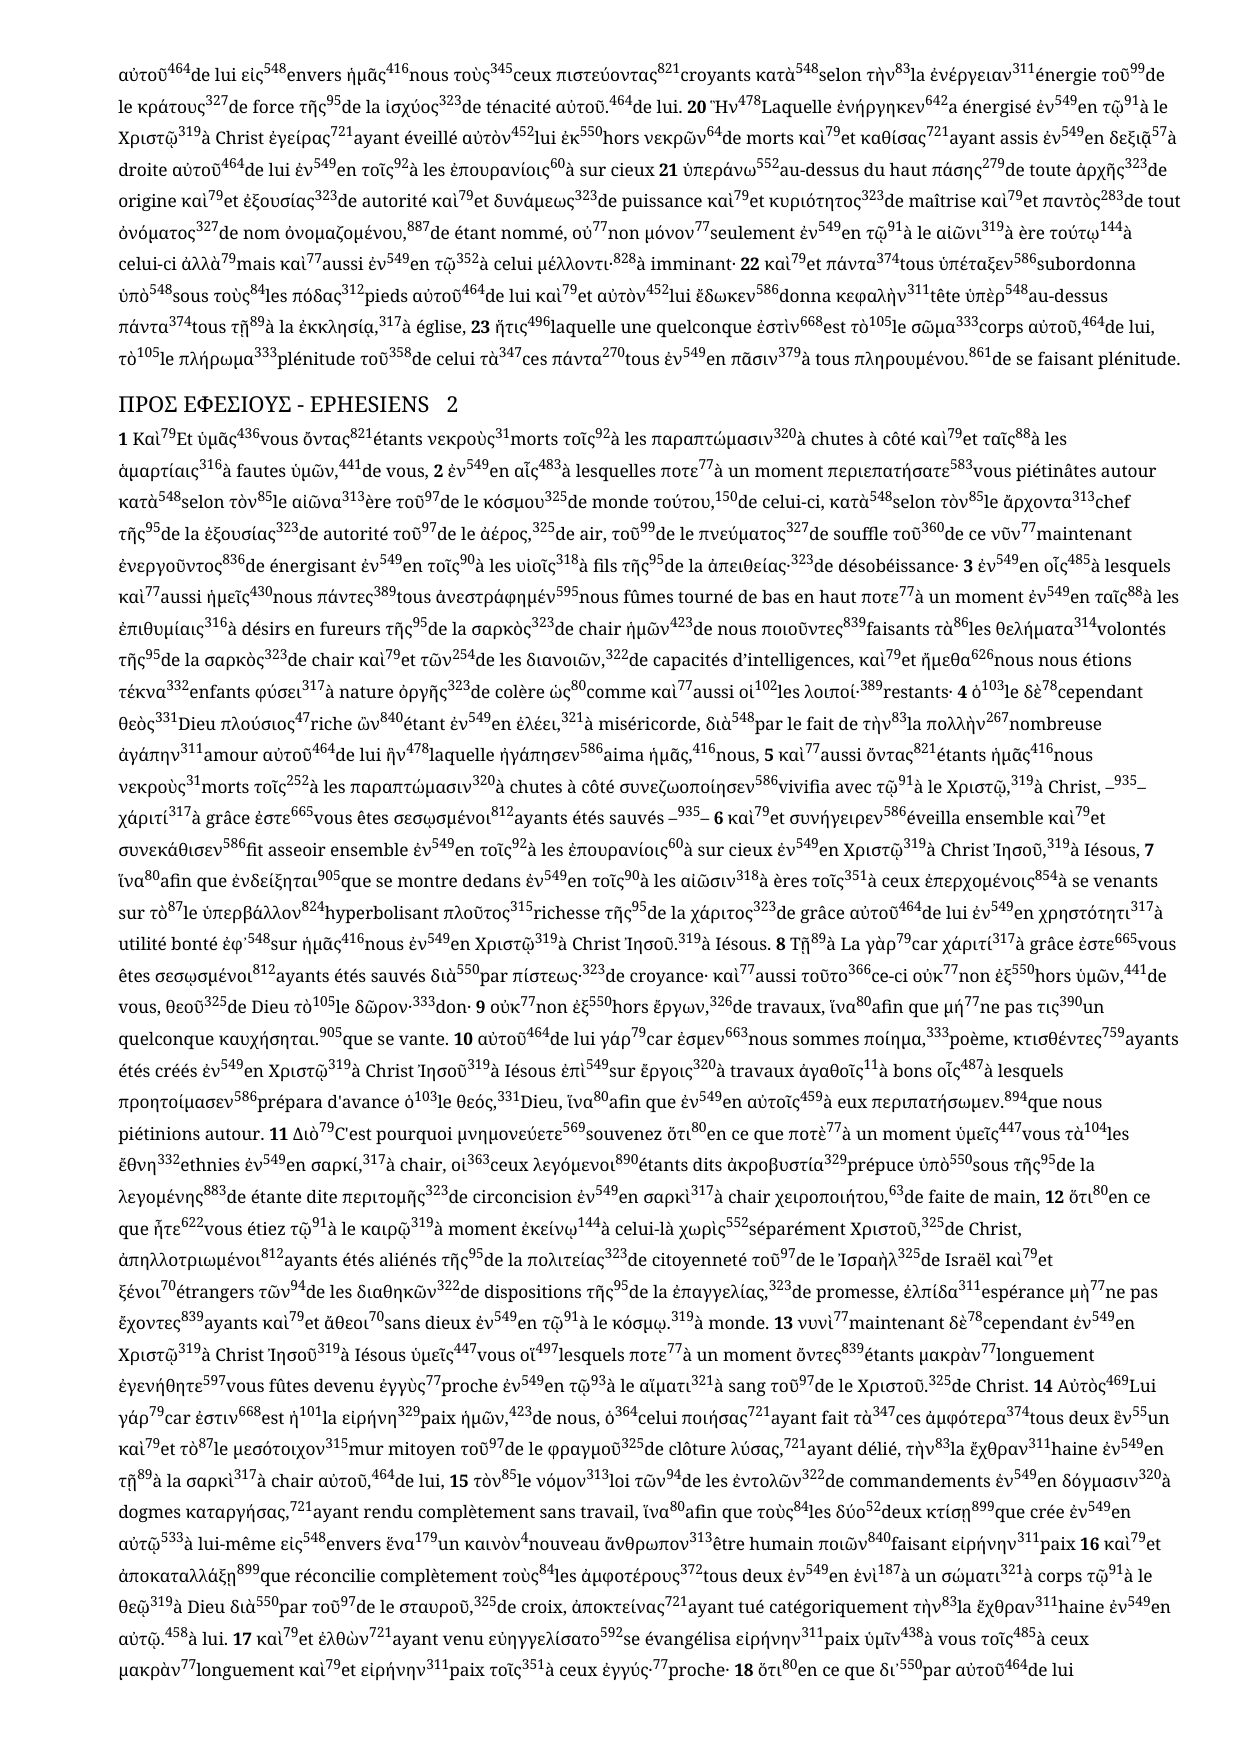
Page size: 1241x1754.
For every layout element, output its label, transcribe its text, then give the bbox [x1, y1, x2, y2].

text ΠΡΟΣ ΕΦΕΣΙΟΥΣ - EPHESIENS 2 [118, 389, 1181, 419]
text 1 Παῦλος331Paulus ἀπόστολος331envoyé Χριστοῦ325de Christ Ἰησοῦ325de Iésous διὰ550par θελήματος327de volonté θεοῦ325de Dieu τοῖς90à les ἁγίοις58à saints τοῖς351à ceux οὖσιν827à étants [ἐν549[en Ἐφέσῳ]317à Éphèse] καὶ79et πιστοῖς58à croyables ἐν549en Χριστῷ319à Christ Ἰησοῦ,319à Iésous, 2 χάρις329grâce ὑμῖν438à vous καὶ79et εἰρήνη329paix ἀπὸ550au loin θεοῦ325de Dieu πατρὸς325de père ἡμῶν423de nous καὶ79et κυρίου325de Maître Ἰησοῦ325de Iésous Χριστοῦ.325de Christ. 3 Εὐλογητὸς47Élogié ὁ103le θεὸς331Dieu καὶ79et πατὴρ331père τοῦ97de le κυρίου325de Maître ἡμῶν423de nous Ἰησοῦ325de Iésous Χριστοῦ,325de Christ, ὁ364celui εὐλογήσας721ayant élogié ἡμᾶς416nous ἐν549en πάσῃ273à toute εὐλογίᾳ317à éloge πνευματικῇ8à soufflique ἐν549en τοῖς92à les ἐπουρανίοις60à sur cieux ἐν549en Χριστῷ,319à Christ, 4 καθὼς77de haut en bas comme ἐξελέξατο592se élut ἡμᾶς416nous ἐν549en αὐτῷ458à lui πρὸ550d'avant καταβολῆς323de fondation κόσμου325de monde εἶναι689être ἡμᾶς416nous ἁγίους52saints καὶ79et ἀμώμους52sans reproches κατενώπιον552en face à face au devant αὐτοῦ464de lui ἐν549en ἀγάπῃ,317à amour, 5 προορίσας721ayant prédéterminé ἡμᾶς416nous εἰς548envers υἱοθεσίαν311adoption comme fils διὰ550par Ἰησοῦ325de Iésous Χριστοῦ325de Christ εἰς548envers αὐτόν,528lui-même, κατὰ548selon τὴν83la εὐδοκίαν311estimation en bien τοῦ99de le θελήματος327de volonté αὐτοῦ,464de lui, 6 εἰς548envers ἔπαινον313surlouange δόξης323de gloire τῆς95de la χάριτος323de grâce αὐτοῦ464de lui ἧς490de laquelle ἐχαρίτωσεν586gracia ἡμᾶς416nous ἐν549en τῷ352à celui ἠγαπημένῳ.801à ayant été aimé. 7 Ἐν549En ᾧ486à lequel ἔχομεν663nous avons τὴν83la ἀπολύτρωσιν311rançon intégrale διὰ550par τοῦ99de le αἵματος327de sang αὐτοῦ,464de lui, τὴν83la ἄφεσιν311abandon τῶν98de les παραπτωμάτων,326de chutes à côté, κατὰ548selon τὸ87le πλοῦτος315richesse τῆς95de la χάριτος323de grâce αὐτοῦ464de lui 8 ἧς490de laquelle ἐπερίσσευσεν586surabonda εἰς548envers ἡμᾶς,416nous, ἐν549en πάσῃ273à toute σοφίᾳ317à sagesse καὶ79et φρονήσει,317à pensivité, 9 γνωρίσας721ayant fait connaître ἡμῖν419à nous τὸ87le μυστήριον315mystère τοῦ99de le θελήματος327de volonté αὐτοῦ,464de lui, κατὰ548selon τὴν83la εὐδοκίαν311estimation en bien αὐτοῦ464de lui ἣν478laquelle προέθετο592se proposa ἐν549en αὐτῷ458à lui 10 εἰς548envers οἰκονομίαν311législation de maison τοῦ99de le πληρώματος327de plénitude τῶν96de les καιρῶν,324de moments, ἀνακεφαλαιώσασθαι682se entêter de bas en haut τὰ347ces πάντα270tous ἐν549en τῷ91à le Χριστῷ,319à Christ, τὰ347ces ἐπὶ549sur τοῖς90à les οὐρανοῖς318à cieux καὶ79et τὰ347ces ἐπὶ550sur τῆς95de la γῆς323de terre ἐν549en αὐτῷ.458à lui. 11 Ἐν549En ᾧ486à lequel καὶ77aussi ἐκληρώθημεν595nous fûmes tiré au sort προορισθέντες759ayants étés prédéterminés κατὰ548selon πρόθεσιν311proposition τοῦ358de celui τὰ347ces πάντα270tous ἐνεργοῦντος834de énergisant κατὰ548selon τὴν83la βουλὴν311dessein τοῦ99de le θελήματος327de volonté αὐτοῦ464de lui 12 εἰς548envers τὸ348ce εἶναι689être ἡμᾶς416nous εἰς548envers ἔπαινον313surlouange δόξης323de gloire αὐτοῦ464de lui τοὺς345ceux προηλπικότας769ayants espérés d'avance ἐν549en τῷ91à le Χριστῷ.319à Christ. 13 Ἐν549En ᾧ486à lequel καὶ77aussi ὑμεῖς447vous ἀκούσαντες720ayants écoutés τὸν85le λόγον313discours τῆς95de la ἀληθείας,323de vérité, τὸ87le εὐαγγέλιον315évangile τῆς95de la σωτηρίας323de sauvetage ὑμῶν,441de vous, ἐν549en ᾧ486à lequel καὶ77aussi πιστεύσαντες720ayants crus ἐσφραγίσθητε597vous fûtes scellé τῷ93à le πνεύματι321à souffle τῆς95de la ἐπαγγελίας323de promesse τῷ93à le ἁγίῳ,12à saint, 14 ὅ500lequel ἐστιν668est ἀρραβὼν331arrhe τῆς95de la κληρονομίας323de héritage ἡμῶν,423de nous, εἰς548envers ἀπολύτρωσιν311rançon intégrale τῆς95de la περιποιήσεως,323de conservation, εἰς548envers ἔπαινον313surlouange τῆς95de la δόξης323de gloire αὐτοῦ.464de lui. 15 Διὰ548Par le fait de τοῦτο348ce-ci κἀγὼ431et moi ἀκούσας721ayant écouté τὴν83la καθ᾽548selon ὑμᾶς436vous πίστιν311croyance ἐν549en τῷ91à le κυρίῳ319à Maître Ἰησοῦ319à Iésous καὶ79et [τὴν83[la ἀγάπην]311amour] τὴν83la εἰς548envers πάντας268tous τοὺς84les ἁγίους,52saints, 16 οὐ77non παύομαι670je me pause εὐχαριστῶν840rendant grâce ὑπὲρ550au-dessus ὑμῶν441de vous μνείαν311mémoration ποιούμενος867se faisant ἐπὶ550sur τῶν94de les προσευχῶν322de prières μου,424de moi, 17 ἵνα80afin que ὁ103le θεὸς331Dieu τοῦ97de le κυρίου325de Maître ἡμῶν423de nous Ἰησοῦ325de Iésous Χριστοῦ,325de Christ, ὁ103le πατὴρ331père τῆς95de la δόξης,323de gloire, δώῃ899que donne ὑμῖν438à vous πνεῦμα315souffle σοφίας323de sagesse καὶ79et ἀποκαλύψεως323de découverte ἐν549en ἐπιγνώσει317à reconnaissance αὐτοῦ,464de lui, 18 πεφωτισμένους795ayants étés illuminés τοὺς84les ὀφθαλμοὺς312yeux τῆς95de la καρδίας323de coeur [ὑμῶν]441[de vous] εἰς548envers τὸ348ce εἰδέναι686avoir su ὑμᾶς436vous τίς408quelle ἐστιν668est ἡ101la ἐλπὶς329espérance τῆς95de la κλήσεως323de appellation αὐτοῦ,464de lui, τίς410quel ὁ103le πλοῦτος331richesse τῆς95de la δόξης323de gloire τῆς95de la κληρονομίας323de héritage αὐτοῦ464de lui ἐν549en τοῖς90à les ἁγίοις,58à saints, 19 καὶ79et τί412quel τὸ105le ὑπερβάλλον842hyperbolisant μέγεθος333grandeur τῆς95de la δυνάμεως323de puissance αὐτοῦ464de lui εἰς548envers ἡμᾶς416nous τοὺς345ceux πιστεύοντας821croyants κατὰ548selon τὴν83la ἐνέργειαν311énergie τοῦ99de le κράτους327de force τῆς95de la ἰσχύος323de ténacité αὐτοῦ.464de lui. 20 Ἣν478Laquelle ἐνήργηκεν642a énergisé ἐν549en τῷ91à le Χριστῷ319à Christ ἐγείρας721ayant éveillé αὐτὸν452lui ἐκ550hors νεκρῶν64de morts καὶ79et καθίσας721ayant assis ἐν549en δεξιᾷ57à droite αὐτοῦ464de lui ἐν549en τοῖς92à les ἐπουρανίοις60à sur cieux 21 ὑπεράνω552au-dessus du haut πάσης279de toute ἀρχῆς323de origine καὶ79et ἐξουσίας323de autorité καὶ79et δυνάμεως323de puissance καὶ79et κυριότητος323de maîtrise καὶ79et παντὸς283de tout ὀνόματος327de nom ὀνομαζομένου,887de étant nommé, οὐ77non μόνον77seulement ἐν549en τῷ91à le αἰῶνι319à ère τούτῳ144à celui-ci ἀλλὰ79mais καὶ77aussi ἐν549en τῷ352à celui μέλλοντι·828à imminant· 22 καὶ79et πάντα374tous ὑπέταξεν586subordonna ὑπὸ548sous τοὺς84les πόδας312pieds αὐτοῦ464de lui καὶ79et αὐτὸν452lui ἔδωκεν586donna κεφαλὴν311tête ὑπὲρ548au-dessus πάντα374tous τῇ89à la ἐκκλησίᾳ,317à église, 23 ἥτις496laquelle une quelconque ἐστὶν668est τὸ105le σῶμα333corps αὐτοῦ,464de lui, τὸ105le πλήρωμα333plénitude τοῦ358de celui τὰ347ces πάντα270tous ἐν549en πᾶσιν379à tous πληρουμένου.861de se faisant plénitude. [118, 59, 1181, 371]
text 1 Καὶ79Et ὑμᾶς436vous ὄντας821étants νεκροὺς31morts τοῖς92à les παραπτώμασιν320à chutes à côté καὶ79et ταῖς88à les ἁμαρτίαις316à fautes ὑμῶν,441de vous, 2 ἐν549en αἷς483à lesquelles ποτε77à un moment περιεπατήσατε583vous piétinâtes autour κατὰ548selon τὸν85le αἰῶνα313ère τοῦ97de le κόσμου325de monde τούτου,150de celui-ci, κατὰ548selon τὸν85le ἄρχοντα313chef τῆς95de la ἐξουσίας323de autorité τοῦ97de le ἀέρος,325de air, τοῦ99de le πνεύματος327de souffle τοῦ360de ce νῦν77maintenant ἐνεργοῦντος836de énergisant ἐν549en τοῖς90à les υἱοῖς318à fils τῆς95de la ἀπειθείας·323de désobéissance· 3 ἐν549en οἷς485à lesquels καὶ77aussi ἡμεῖς430nous πάντες389tous ἀνεστράφημέν595nous fûmes tourné de bas en haut ποτε77à un moment ἐν549en ταῖς88à les ἐπιθυμίαις316à désirs en fureurs τῆς95de la σαρκὸς323de chair ἡμῶν423de nous ποιοῦντες839faisants τὰ86les θελήματα314volontés τῆς95de la σαρκὸς323de chair καὶ79et τῶν254de les διανοιῶν,322de capacités d’intelligences, καὶ79et ἤμεθα626nous nous étions τέκνα332enfants φύσει317à nature ὀργῆς323de colère ὡς80comme καὶ77aussi οἱ102les λοιποί·389restants· 4 ὁ103le δὲ78cependant θεὸς331Dieu πλούσιος47riche ὢν840étant ἐν549en ἐλέει,321à miséricorde, διὰ548par le fait de τὴν83la πολλὴν267nombreuse ἀγάπην311amour αὐτοῦ464de lui ἣν478laquelle ἠγάπησεν586aima ἡμᾶς,416nous, 5 καὶ77aussi ὄντας821étants ἡμᾶς416nous νεκροὺς31morts τοῖς252à les παραπτώμασιν320à chutes à côté συνεζωοποίησεν586vivifia avec τῷ91à le Χριστῷ,319à Christ, –935– χάριτί317à grâce ἐστε665vous êtes σεσῳσμένοι812ayants étés sauvés –935– 6 καὶ79et συνήγειρεν586éveilla ensemble καὶ79et συνεκάθισεν586fit asseoir ensemble ἐν549en τοῖς92à les ἐπουρανίοις60à sur cieux ἐν549en Χριστῷ319à Christ Ἰησοῦ,319à Iésous, 7 ἵνα80afin que ἐνδείξηται905que se montre dedans ἐν549en τοῖς90à les αἰῶσιν318à ères τοῖς351à ceux ἐπερχομένοις854à se venants sur τὸ87le ὑπερβάλλον824hyperbolisant πλοῦτος315richesse τῆς95de la χάριτος323de grâce αὐτοῦ464de lui ἐν549en χρηστότητι317à utilité bonté ἐφ᾽548sur ἡμᾶς416nous ἐν549en Χριστῷ319à Christ Ἰησοῦ.319à Iésous. 8 Τῇ89à La γὰρ79car χάριτί317à grâce ἐστε665vous êtes σεσῳσμένοι812ayants étés sauvés διὰ550par πίστεως·323de croyance· καὶ77aussi τοῦτο366ce-ci οὐκ77non ἐξ550hors ὑμῶν,441de vous, θεοῦ325de Dieu τὸ105le δῶρον·333don· 9 οὐκ77non ἐξ550hors ἔργων,326de travaux, ἵνα80afin que μή77ne pas τις390un quelconque καυχήσηται.905que se vante. 10 αὐτοῦ464de lui γάρ79car ἐσμεν663nous sommes ποίημα,333poème, κτισθέντες759ayants étés créés ἐν549en Χριστῷ319à Christ Ἰησοῦ319à Iésous ἐπὶ549sur ἔργοις320à travaux ἀγαθοῖς11à bons οἷς487à lesquels προητοίμασεν586prépara d'avance ὁ103le θεός,331Dieu, ἵνα80afin que ἐν549en αὐτοῖς459à eux περιπατήσωμεν.894que nous piétinions autour. 11 Διὸ79C'est pourquoi μνημονεύετε569souvenez ὅτι80en ce que ποτὲ77à un moment ὑμεῖς447vous τὰ104les ἔθνη332ethnies ἐν549en σαρκί,317à chair, οἱ363ceux λεγόμενοι890étants dits ἀκροβυστία329prépuce ὑπὸ550sous τῆς95de la λεγομένης883de étante dite περιτομῆς323de circoncision ἐν549en σαρκὶ317à chair χειροποιήτου,63de faite de main, 12 ὅτι80en ce que ἦτε622vous étiez τῷ91à le καιρῷ319à moment ἐκείνῳ144à celui-là χωρὶς552séparément Χριστοῦ,325de Christ, ἀπηλλοτριωμένοι812ayants étés aliénés τῆς95de la πολιτείας323de citoyenneté τοῦ97de le Ἰσραὴλ325de Israël καὶ79et ξένοι70étrangers τῶν94de les διαθηκῶν322de dispositions τῆς95de la ἐπαγγελίας,323de promesse, ἐλπίδα311espérance μὴ77ne pas ἔχοντες839ayants καὶ79et ἄθεοι70sans dieux ἐν549en τῷ91à le κόσμῳ.319à monde. 13 νυνὶ77maintenant δὲ78cependant ἐν549en Χριστῷ319à Christ Ἰησοῦ319à Iésous ὑμεῖς447vous οἵ497lesquels ποτε77à un moment ὄντες839étants μακρὰν77longuement ἐγενήθητε597vous fûtes devenu ἐγγὺς77proche ἐν549en τῷ93à le αἵματι321à sang τοῦ97de le Χριστοῦ.325de Christ. 14 Αὐτὸς469Lui γάρ79car ἐστιν668est ἡ101la εἰρήνη329paix ἡμῶν,423de nous, ὁ364celui ποιήσας721ayant fait τὰ347ces ἀμφότερα374tous deux ἓν55un καὶ79et τὸ87le μεσότοιχον315mur mitoyen τοῦ97de le φραγμοῦ325de clôture λύσας,721ayant délié, τὴν83la ἔχθραν311haine ἐν549en τῇ89à la σαρκὶ317à chair αὐτοῦ,464de lui, 15 τὸν85le νόμον313loi τῶν94de les ἐντολῶν322de commandements ἐν549en δόγμασιν320à dogmes καταργήσας,721ayant rendu complètement sans travail, ἵνα80afin que τοὺς84les δύο52deux κτίσῃ899que crée ἐν549en αὐτῷ533à lui-même εἰς548envers ἕνα179un καινὸν4nouveau ἄνθρωπον313être humain ποιῶν840faisant εἰρήνην311paix 16 καὶ79et ἀποκαταλλάξῃ899que réconcilie complètement τοὺς84les ἀμφοτέρους372tous deux ἐν549en ἑνὶ187à un σώματι321à corps τῷ91à le θεῷ319à Dieu διὰ550par τοῦ97de le σταυροῦ,325de croix, ἀποκτείνας721ayant tué catégoriquement τὴν83la ἔχθραν311haine ἐν549en αὐτῷ.458à lui. 17 καὶ79et ἐλθὼν721ayant venu εὐηγγελίσατο592se évangélisa εἰρήνην311paix ὑμῖν438à vous τοῖς485à ceux μακρὰν77longuement καὶ79et εἰρήνην311paix τοῖς351à ceux ἐγγύς·77proche· 18 ὅτι80en ce que δι᾽550par αὐτοῦ464de lui ἔχομεν663nous avons τὴν83la προσαγωγὴν311conduite auprès οἱ363ceux ἀμφότεροι389tous deux ἐν549en ἑνὶ187à un πνεύματι321à souffle πρὸς548vers τὸν85le πατέρα.313père. 19 Ἄρα77Par conséquent οὖν79donc οὐκέτι77non plus ἐστὲ665vous êtes ξένοι70étrangers καὶ79et πάροικοι70maisonnants à côté ἀλλ᾽79mais ἐστὲ665vous êtes συμπολῖται330co-citoyens τῶν96de les ἁγίων64de saints καὶ79et οἰκεῖοι70membres de maisonnée τοῦ97de le θεοῦ,325de Dieu, 20 ἐποικοδομηθέντες759ayants étés édifiés en maison au-dessus ἐπὶ549sur τῷ91à le θεμελίῳ319à fondement τῶν96de les ἀποστόλων324de envoyés καὶ79et προφητῶν,324de prophètes, ὄντος834de étant ἀκρογωνιαίου42de extrémité de l’angle αὐτοῦ537de lui-même Χριστοῦ325de Christ Ἰησοῦ,325de Iésous, 21 ἐν549en ᾧ486à lequel πᾶσα285toute οἰκοδομὴ329édification en maison συναρμολογουμένη889étante jointe ensemble αὔξει668croît εἰς548envers ναὸν313temple ἅγιον4saint ἐν549en κυρίῳ,319à Maître, 22 ἐν549en ᾧ486à lequel καὶ77aussi ὑμεῖς447vous συνοικοδομεῖσθε677vous êtes édifiés en maison ensemble εἰς548envers κατοικητήριον315lieu d'habitat établi τοῦ97de le θεοῦ325de Dieu ἐν549en πνεύματι.321à souffle. [118, 423, 1181, 1682]
